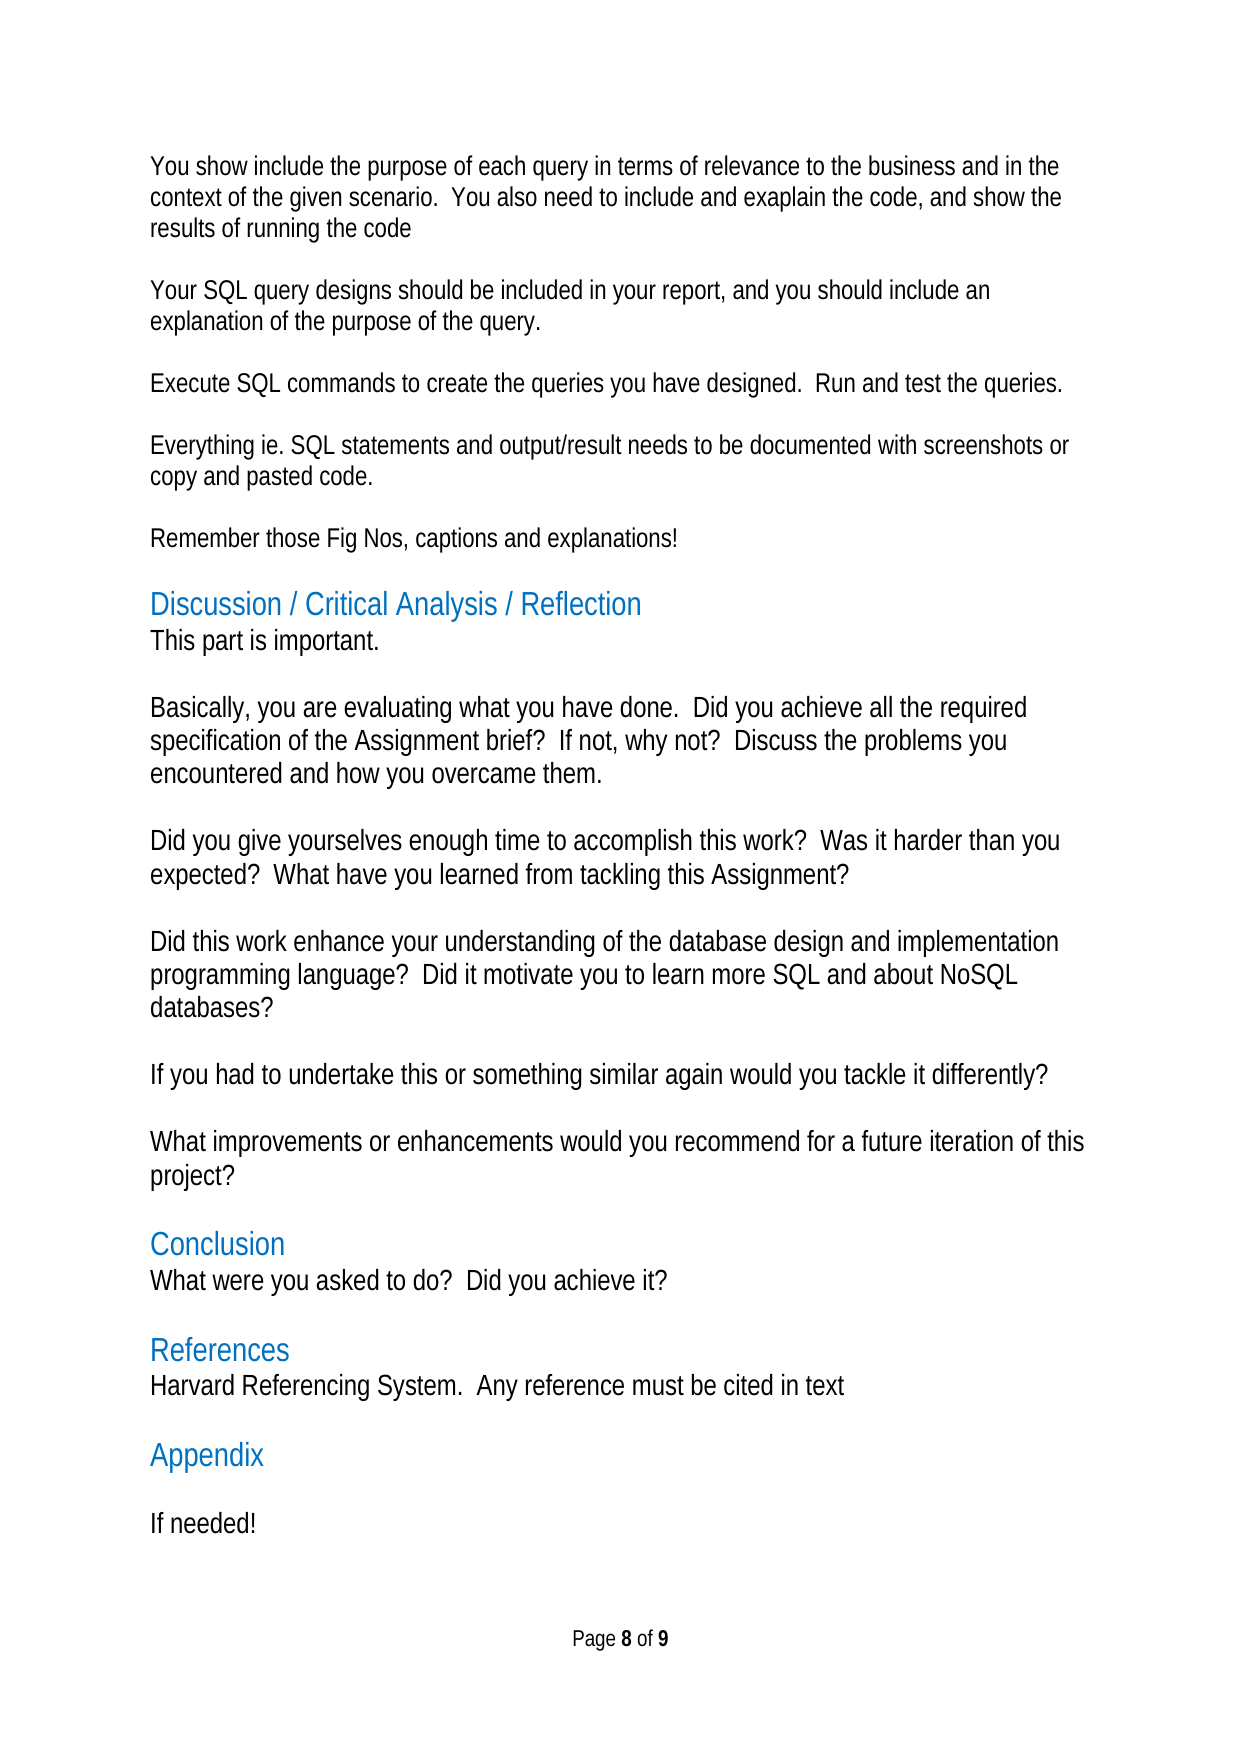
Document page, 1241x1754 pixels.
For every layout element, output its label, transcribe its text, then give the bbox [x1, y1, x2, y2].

text References [150, 1330, 1090, 1368]
text Basically, you are evaluating what you have done. Did you achieve all the required specification of the Assignment brief? If not, why not? Discuss the problems you encountered and how you overcame them. [150, 690, 1090, 790]
text You show include the purpose of each query in terms of relevance to the business and in the context of the given scenario. You also need to include and exaplain the code, and show the results of running the code [150, 150, 1090, 243]
text Everything ie. SQL statements and output/result needs to be documented with screenshots or copy and pasted code. [150, 429, 1090, 491]
text This part is important. [150, 623, 1090, 656]
text What were you asked to do? Did you achieve it? [150, 1263, 1090, 1296]
text Remember those Fig Nos, captions and explanations! [150, 522, 1090, 553]
text Discussion / Critical Analysis / Reflection [150, 584, 1090, 623]
text Your SQL query designs should be included in your report, and you should include an explanation of the purpose of the query. [150, 274, 1090, 336]
text What improvements or enhancements would you recommend for a future iteration of this project? [150, 1124, 1090, 1191]
text Execute SQL commands to create the queries you have designed. Run and test the queries. [150, 367, 1090, 398]
text If needed! [150, 1507, 1090, 1540]
text Did you give yourselves enough time to accomplish this work? Was it harder than you expected? What have you learned from tackling this Assignment? [150, 823, 1090, 890]
text Harvard Referencing System. Any reference must be cited in text [150, 1368, 1090, 1401]
text If you had to undertake this or something similar again would you tackle it differently? [150, 1057, 1090, 1091]
text Did this work enhance your understanding of the database design and implementation programming language? Did it motivate you to learn more SQL and about NoSQL databases? [150, 924, 1090, 1024]
text Conclusion [150, 1225, 1090, 1263]
text Appendix [150, 1435, 1090, 1473]
